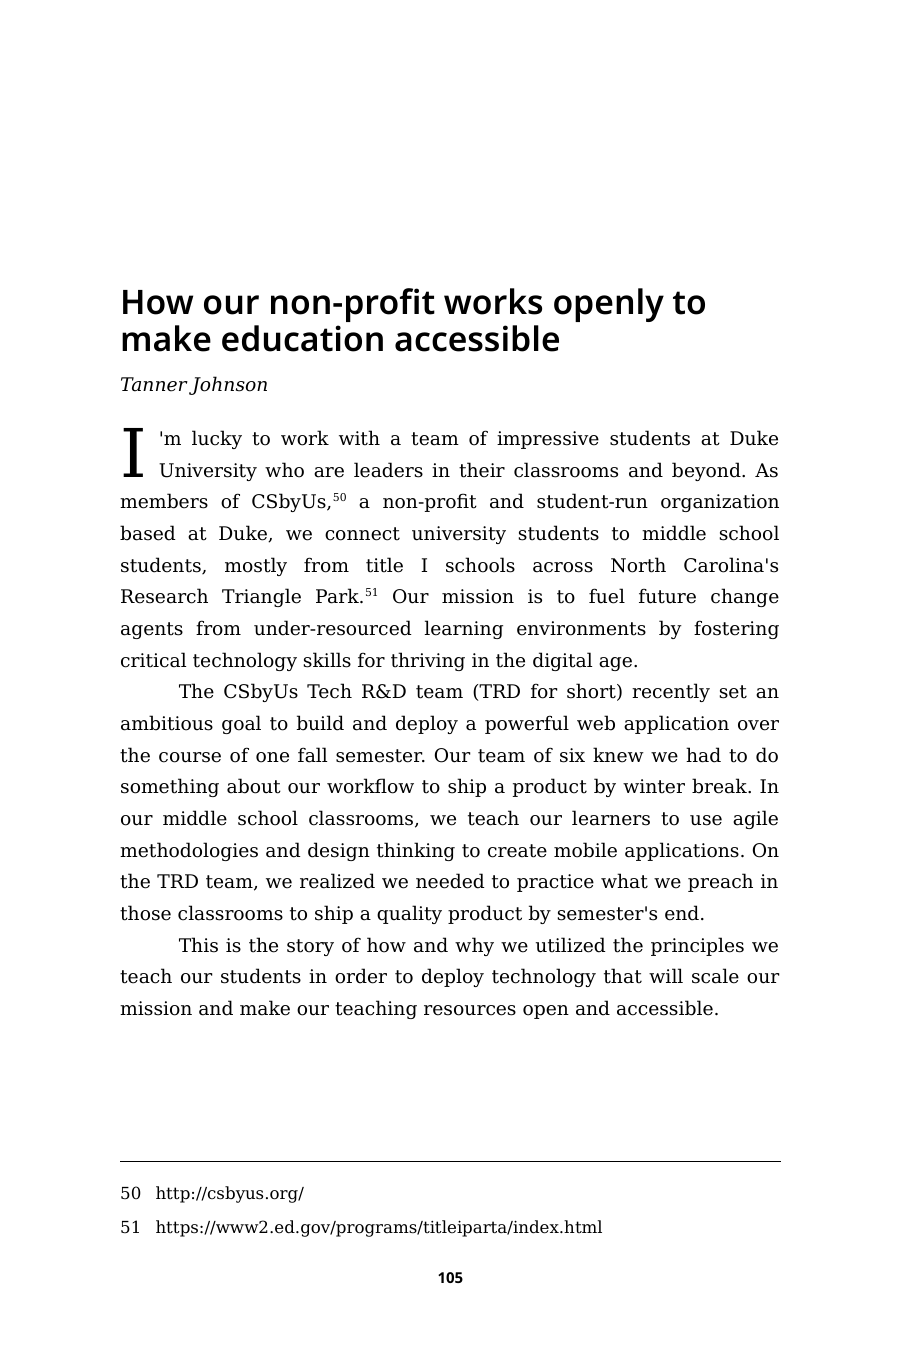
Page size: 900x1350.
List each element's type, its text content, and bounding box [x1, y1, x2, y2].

text I'm lucky to work with a team of impressive students at Duke University who are leaders in their classrooms and beyond. As members of CSbyUs, a non-profit and student-run organization based at Duke, we connect university students to middle school students, mostly from title I schools across North Carolina's Research Triangle Park. Our mission is to fuel future change agents from under-resourced learning environments by fostering critical technology skills for thriving in the digital age. [120, 428, 780, 672]
text This is the story of how and why we utilized the principles we teach our students in order to deploy technology that will scale our mission and make our teaching resources open and accessible. [120, 935, 780, 1020]
text http://csbyus.org/ [120, 1184, 780, 1203]
text The CSbyUs Tech R&D team (TRD for short) recently set an ambitious goal to build and deploy a powerful web application over the course of one fall semester. Our team of six knew we had to do something about our workflow to ship a product by winter break. In our middle school classrooms, we teach our learners to use agile methodologies and design thinking to create mobile applications. On the TRD team, we realized we needed to practice what we preach in those classrooms to ship a quality product by semester's end. [120, 681, 780, 925]
text Tanner Johnson [120, 374, 780, 396]
subtitle How our non-profit works openly to make education accessible [120, 283, 780, 361]
text https://www2.ed.gov/programs/titleiparta/index.html [120, 1218, 780, 1237]
